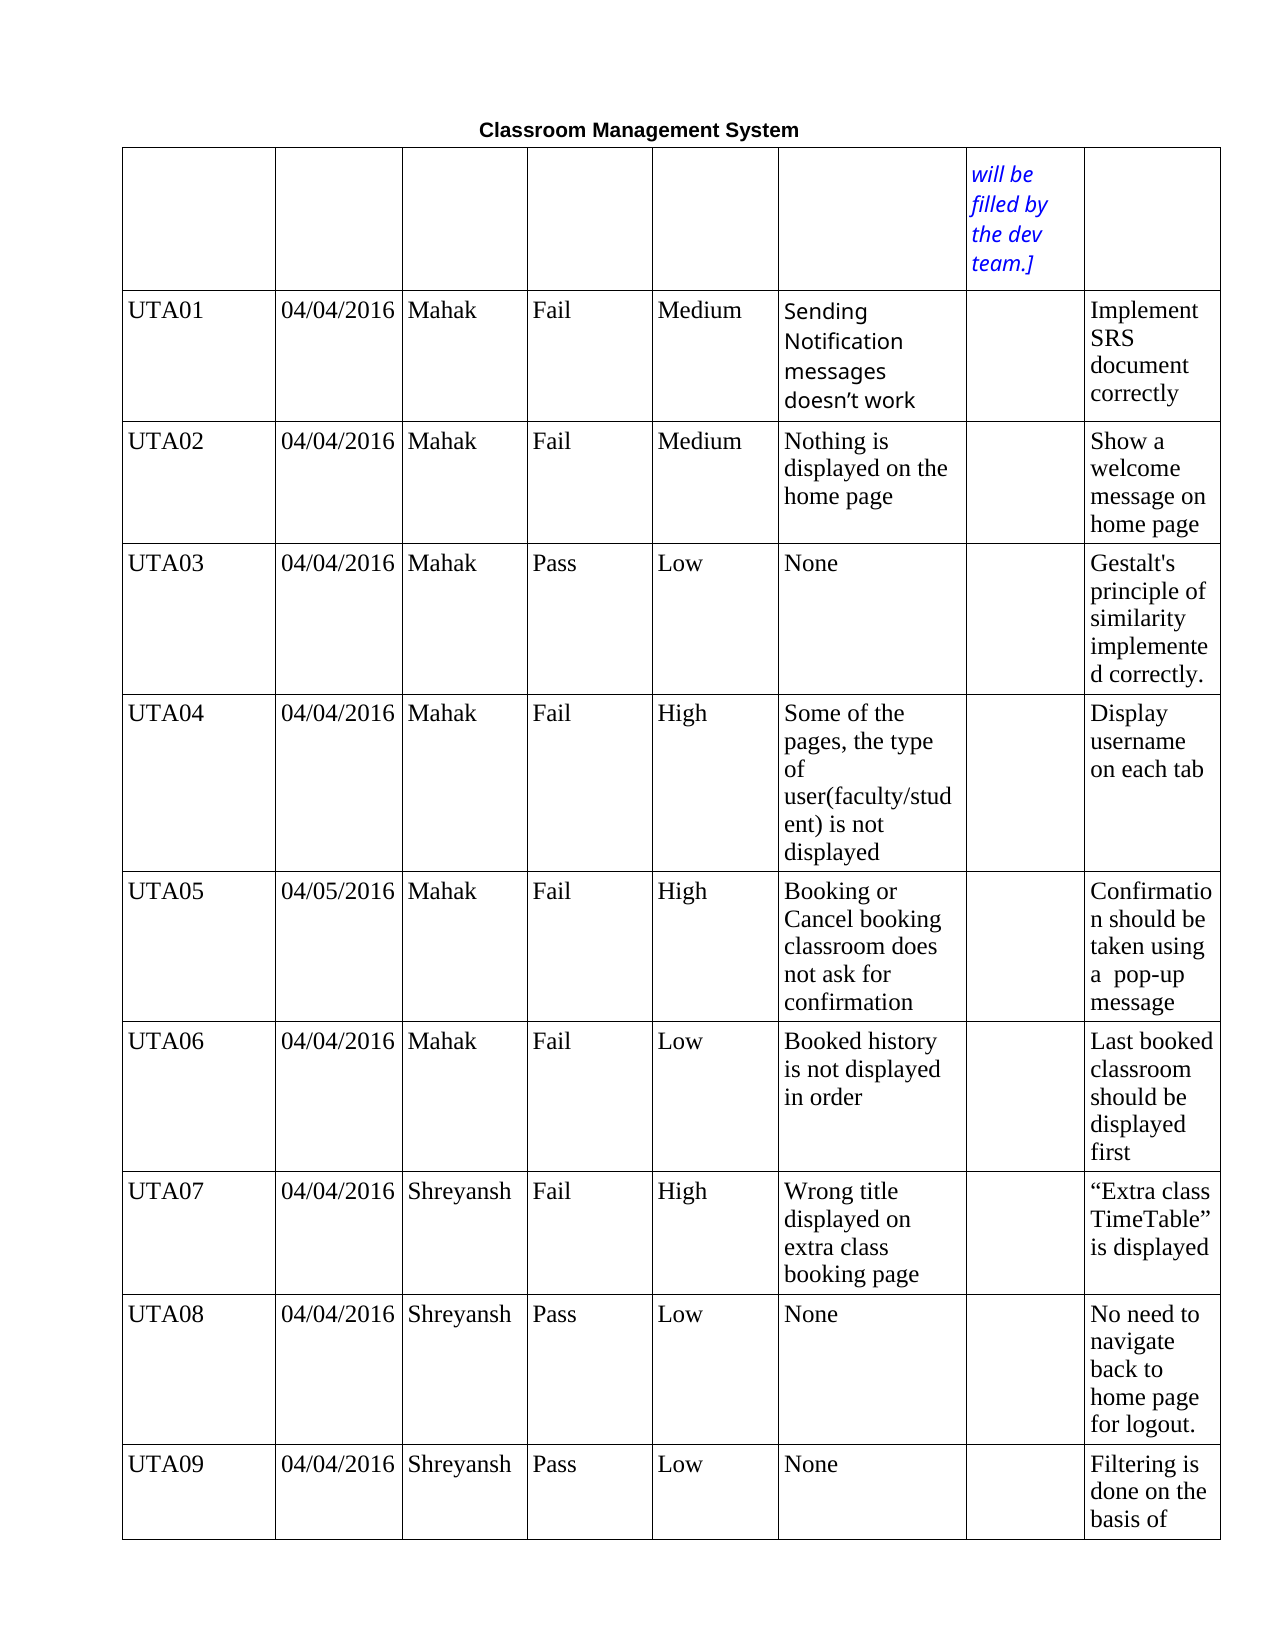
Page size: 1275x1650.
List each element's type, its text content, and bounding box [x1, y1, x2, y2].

table_cell 04/04/2016 [276, 544, 402, 693]
table_cell High [653, 872, 778, 1021]
table_cell [967, 1295, 1084, 1444]
table_cell Shreyansh [403, 1295, 527, 1444]
table_cell [967, 291, 1084, 421]
table_cell Mahak [403, 422, 527, 543]
table_header [276, 148, 402, 290]
table_cell UTA03 [123, 544, 275, 693]
table_cell Mahak [403, 544, 527, 693]
table_cell No need to navigate back to home page for logout. [1085, 1295, 1220, 1444]
table_cell Medium [653, 422, 778, 543]
table_cell Pass [528, 544, 652, 693]
table_cell Filtering is done on the basis of [1085, 1445, 1220, 1539]
table_cell Fail [528, 872, 652, 1021]
table_cell [967, 872, 1084, 1021]
table_cell Fail [528, 695, 652, 871]
table_cell Some of the pages, the type of user(faculty/student) is not displayed [779, 695, 966, 871]
table_cell Low [653, 1022, 778, 1171]
table_cell [967, 1445, 1084, 1539]
table_cell UTA08 [123, 1295, 275, 1444]
table_header [779, 148, 966, 290]
table_cell 04/04/2016 [276, 1445, 402, 1539]
table_cell UTA04 [123, 695, 275, 871]
table_cell Fail [528, 291, 652, 421]
table_cell [967, 695, 1084, 871]
table_cell [967, 1022, 1084, 1171]
table_cell UTA09 [123, 1445, 275, 1539]
table_cell Sending Notification messages doesn’t work [779, 291, 966, 421]
table_header [653, 148, 778, 290]
table_header [123, 148, 275, 290]
table_cell 04/04/2016 [276, 1295, 402, 1444]
table_cell Mahak [403, 1022, 527, 1171]
table_cell 04/04/2016 [276, 695, 402, 871]
table_cell Mahak [403, 872, 527, 1021]
table_cell High [653, 1172, 778, 1294]
table_cell None [779, 1445, 966, 1539]
table_cell 04/04/2016 [276, 422, 402, 543]
table_cell Mahak [403, 695, 527, 871]
table_cell Medium [653, 291, 778, 421]
table_cell UTA02 [123, 422, 275, 543]
table_cell High [653, 695, 778, 871]
table_cell UTA07 [123, 1172, 275, 1294]
table_cell UTA05 [123, 872, 275, 1021]
table_cell 04/04/2016 [276, 1172, 402, 1294]
table_cell Display username on each tab [1085, 695, 1220, 871]
table_cell Low [653, 1295, 778, 1444]
table_cell [967, 544, 1084, 693]
table_cell None [779, 1295, 966, 1444]
table_cell Nothing is displayed on the home page [779, 422, 966, 543]
table_cell 04/05/2016 [276, 872, 402, 1021]
table_cell Fail [528, 1172, 652, 1294]
table_cell Pass [528, 1295, 652, 1444]
table_cell UTA06 [123, 1022, 275, 1171]
table_cell [967, 1172, 1084, 1294]
table_cell 04/04/2016 [276, 291, 402, 421]
table_cell Low [653, 544, 778, 693]
table_cell Fail [528, 1022, 652, 1171]
table_cell Wrong title displayed on extra class booking page [779, 1172, 966, 1294]
table_cell 04/04/2016 [276, 1022, 402, 1171]
table_cell Confirmation should be taken using a pop-up message [1085, 872, 1220, 1021]
table_cell Shreyansh [403, 1445, 527, 1539]
table_cell Shreyansh [403, 1172, 527, 1294]
table_cell Show a welcome message on home page [1085, 422, 1220, 543]
table_header [528, 148, 652, 290]
table_cell UTA01 [123, 291, 275, 421]
table_cell [967, 422, 1084, 543]
table_header [403, 148, 527, 290]
table_header [1085, 148, 1220, 290]
table_cell Gestalt's principle of similarity implemented correctly. [1085, 544, 1220, 693]
table_cell Implement SRS document correctly [1085, 291, 1220, 421]
table_cell Booked history is not displayed in order [779, 1022, 966, 1171]
table_cell Fail [528, 422, 652, 543]
table_cell “Extra class TimeTable” is displayed [1085, 1172, 1220, 1294]
table_cell Mahak [403, 291, 527, 421]
table_cell Last booked classroom should be displayed first [1085, 1022, 1220, 1171]
table_header will be filled by the dev team.] [967, 148, 1084, 290]
table_cell Booking or Cancel booking classroom does not ask for confirmation [779, 872, 966, 1021]
table_cell None [779, 544, 966, 693]
table_cell Pass [528, 1445, 652, 1539]
table_cell Low [653, 1445, 778, 1539]
